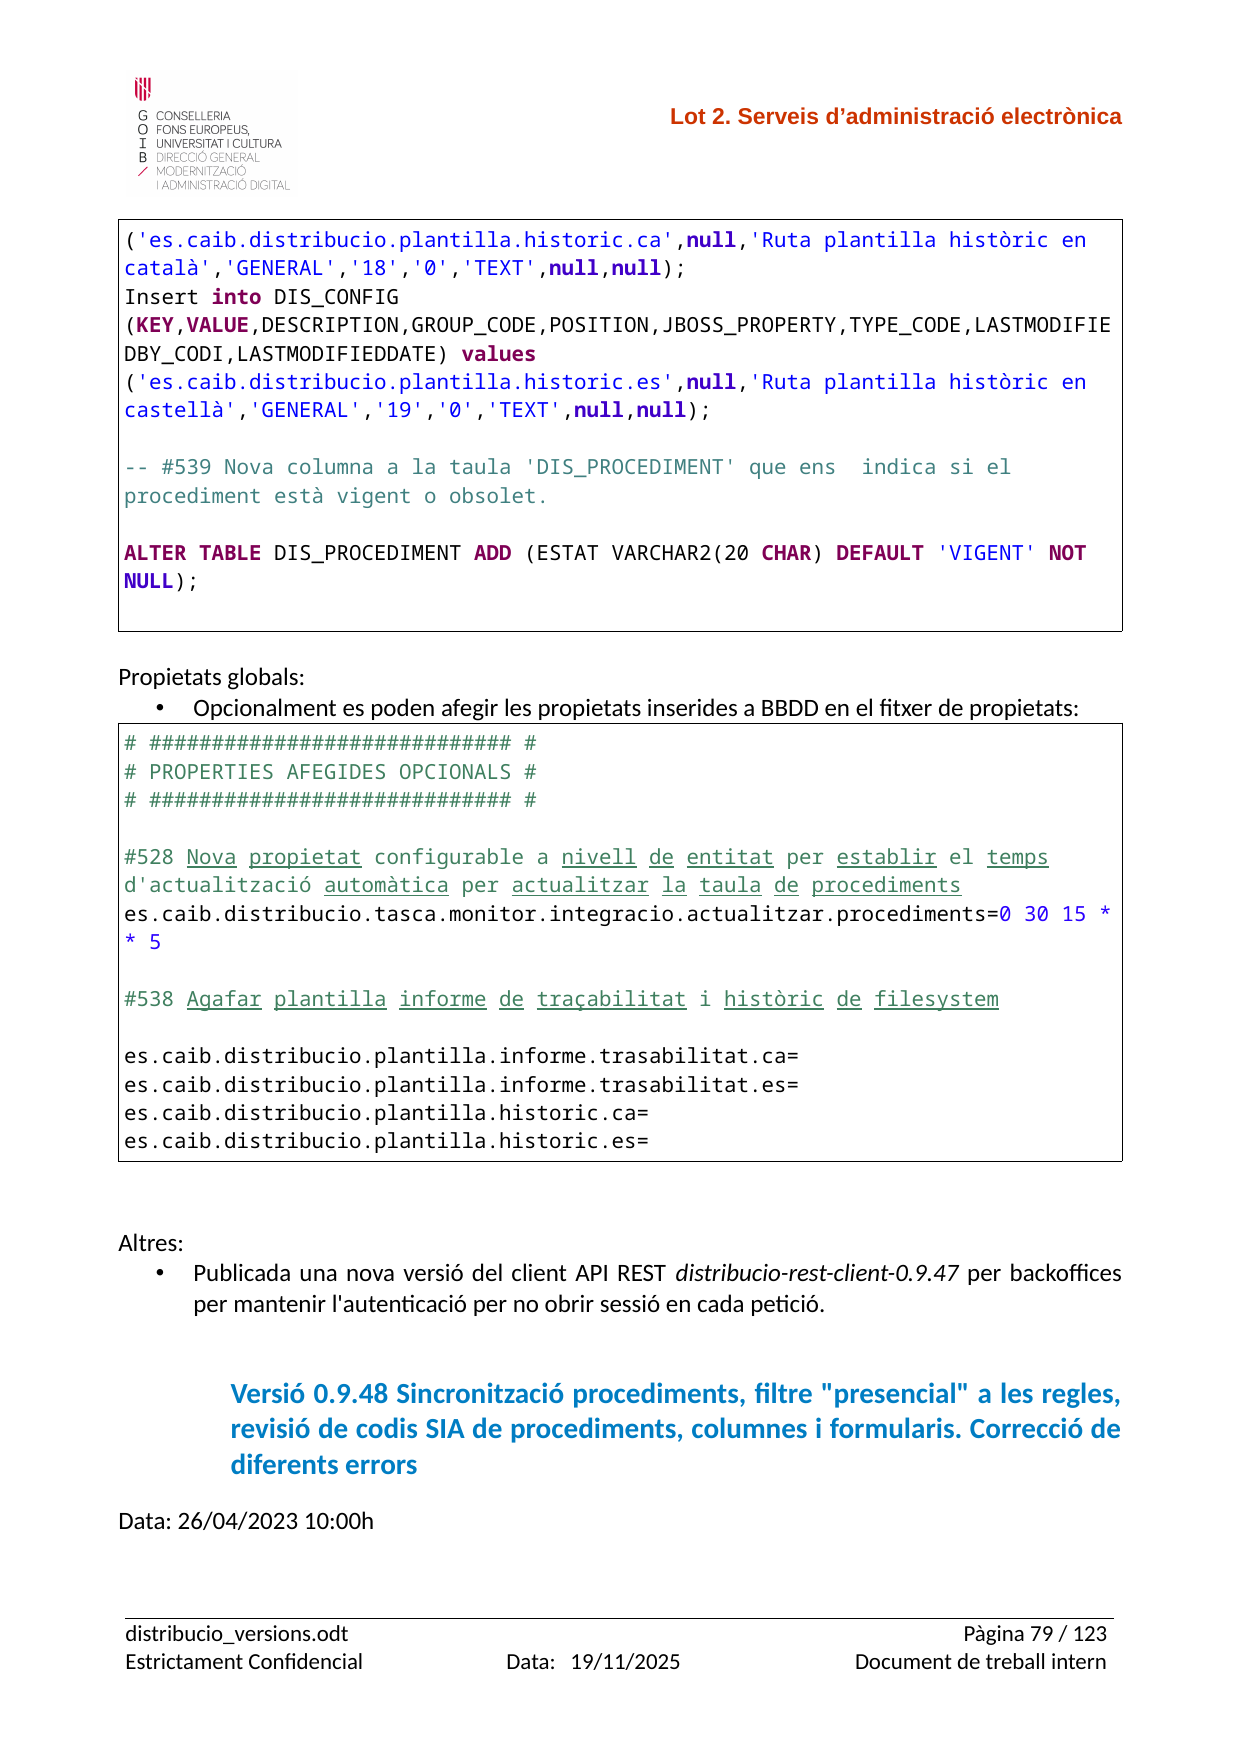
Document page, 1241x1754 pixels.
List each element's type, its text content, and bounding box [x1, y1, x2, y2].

list Opcionalment es poden afegir les propietats inserides a BBDD en el fitxer de propietats: [156, 692, 1122, 723]
subtitle Versió 0.9.48 Sincronització procediments, filtre "presencial" a les regles, revisió de codis SIA de procediments, columnes i formularis. Correcció de diferents errors [153, 1375, 1122, 1482]
text Propietats globals: [118, 662, 1122, 692]
text Data: 26/04/2023 10:00h [118, 1505, 1122, 1536]
list Publicada una nova versió del client API REST distribucio-rest-client-0.9.47 per backoffices per mantenir l'autenticació per no obrir sessió en cada petició. [156, 1257, 1122, 1318]
table_header # ############################# # # PROPERTIES AFEGIDES OPCIONALS # # ############################# # #528 Nova propietat configurable a nivell de entitat per establir el temps d'actualització automàtica per actualitzar la taula de procediments es.caib.distribucio.tasca.monitor.integracio.actualitzar.procediments=0 30 15 * * 5 #538 Agafar plantilla informe de traçabilitat i històric de filesystem es.caib.distribucio.plantilla.informe.trasabilitat.ca= es.caib.distribucio.plantilla.informe.trasabilitat.es= es.caib.distribucio.plantilla.historic.ca= es.caib.distribucio.plantilla.historic.es= [119, 724, 1122, 1161]
text Altres: [118, 1227, 1122, 1257]
picture [126, 70, 299, 197]
table_header ('es.caib.distribucio.plantilla.historic.ca',null,'Ruta plantilla històric en català','GENERAL','18','0','TEXT',null,null); Insert into DIS_CONFIG (KEY,VALUE,DESCRIPTION,GROUP_CODE,POSITION,JBOSS_PROPERTY,TYPE_CODE,LASTMODIFIEDBY_CODI,LASTMODIFIEDDATE) values ('es.caib.distribucio.plantilla.historic.es',null,'Ruta plantilla històric en castellà','GENERAL','19','0','TEXT',null,null); -- #539 Nova columna a la taula 'DIS_PROCEDIMENT' que ens indica si el procediment està vigent o obsolet. ALTER TABLE DIS_PROCEDIMENT ADD (ESTAT VARCHAR2(20 CHAR) DEFAULT 'VIGENT' NOT NULL); [119, 220, 1122, 631]
